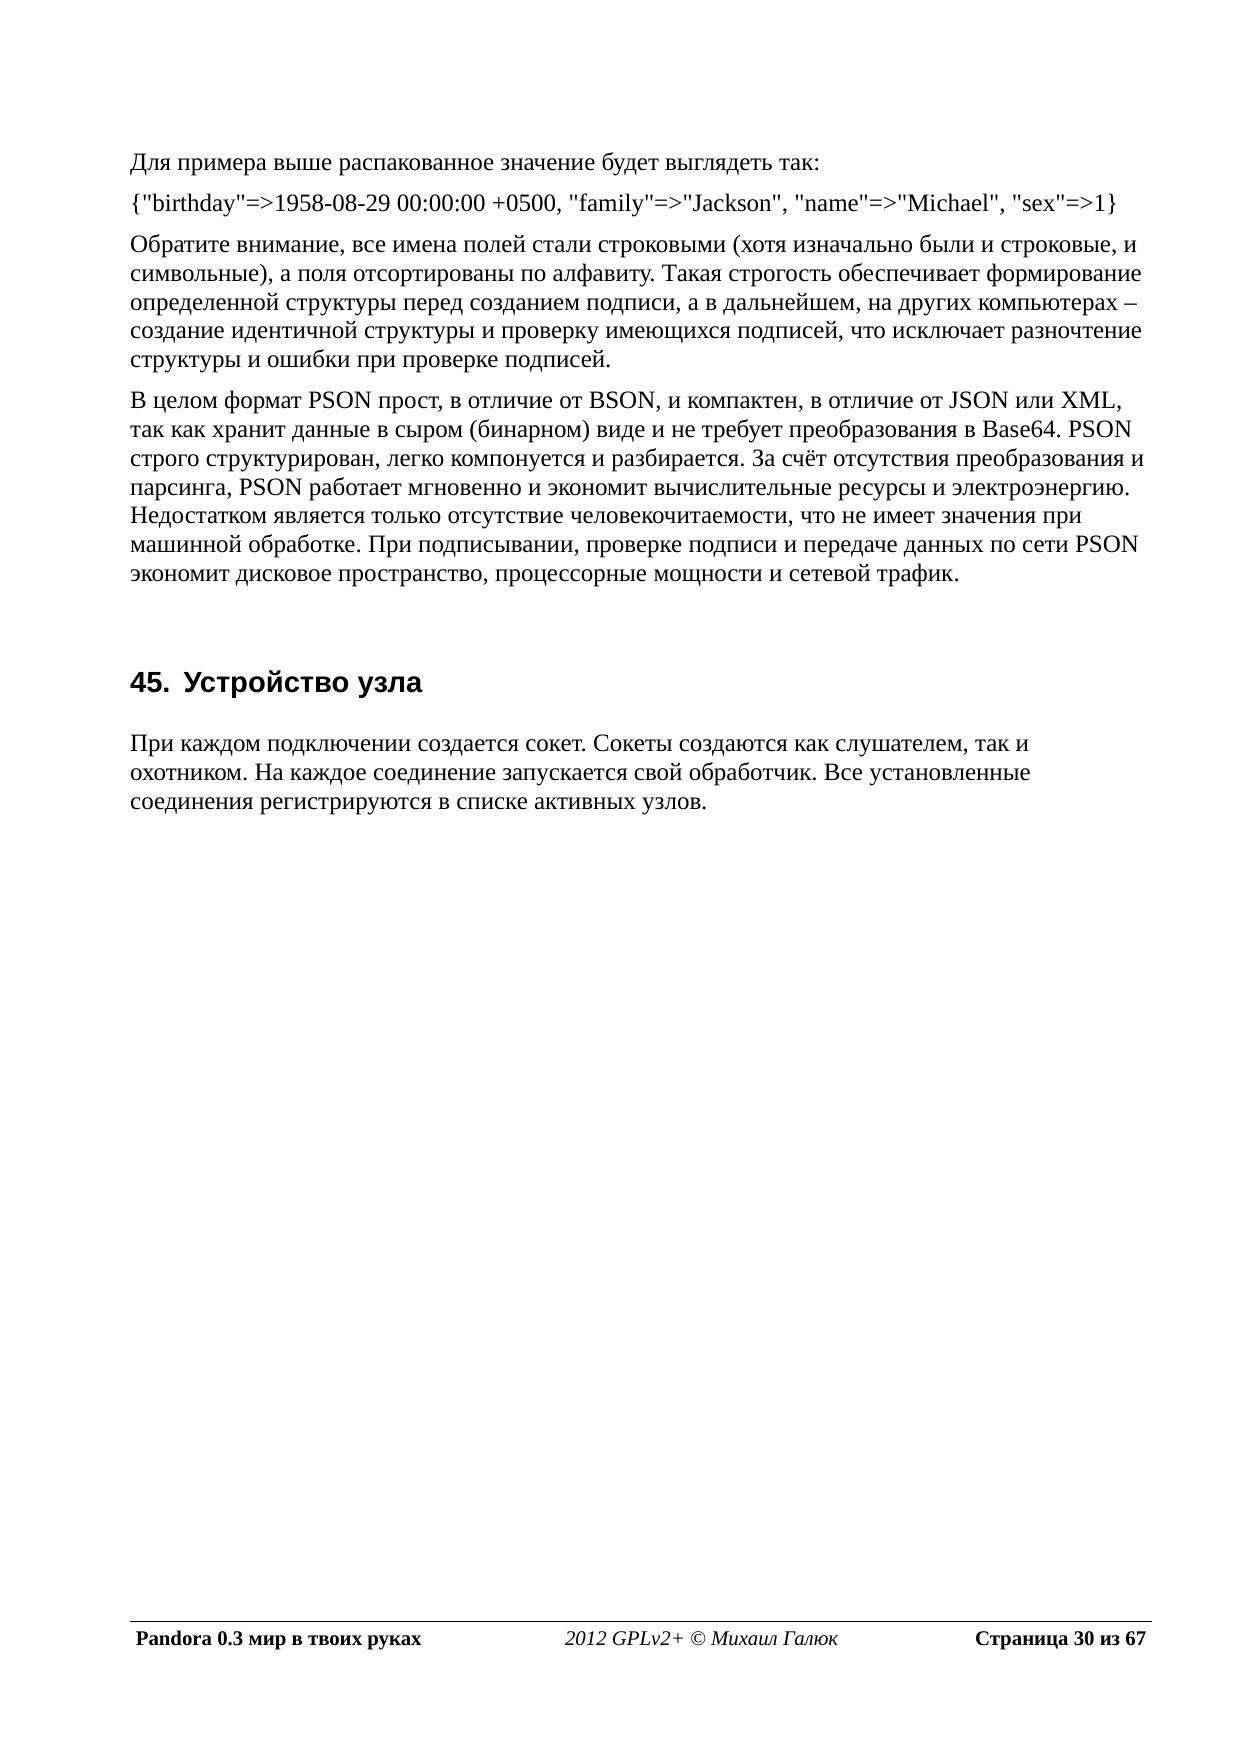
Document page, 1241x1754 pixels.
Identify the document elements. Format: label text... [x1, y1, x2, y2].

text Для примера выше распакованное значение будет выглядеть так: [130, 147, 1152, 176]
text В целом формат PSON прост, в отличие от BSON, и компактен, в отличие от JSON или XML, так как хранит данные в сыром (бинарном) виде и не требует преобразования в Base64. PSON строго структурирован, легко компонуется и разбирается. За счёт отсутствия преобразования и парсинга, PSON работает мгновенно и экономит вычислительные ресурсы и электроэнергию. Недостатком является только отсутствие человекочитаемости, что не имеет значения при машинной обработке. При подписывании, проверке подписи и передаче данных по сети PSON экономит дисковое пространство, процессорные мощности и сетевой трафик. [130, 386, 1152, 587]
subtitle Устройство узла [130, 665, 1152, 698]
text При каждом подключении создается сокет. Сокеты создаются как слушателем, так и охотником. На каждое соединение запускается свой обработчик. Все установленные соединения регистрируются в списке активных узлов. [130, 728, 1152, 814]
text {"birthday"=>1958-08-29 00:00:00 +0500, "family"=>"Jackson", "name"=>"Michael", "sex"=>1} [130, 188, 1152, 217]
text Обратите внимание, все имена полей стали строковыми (хотя изначально были и строковые, и символьные), а поля отсортированы по алфавиту. Такая строгость обеспечивает формирование определенной структуры перед созданием подписи, а в дальнейшем, на других компьютерах – создание идентичной структуры и проверку имеющихся подписей, что исключает разночтение структуры и ошибки при проверке подписей. [130, 229, 1152, 373]
